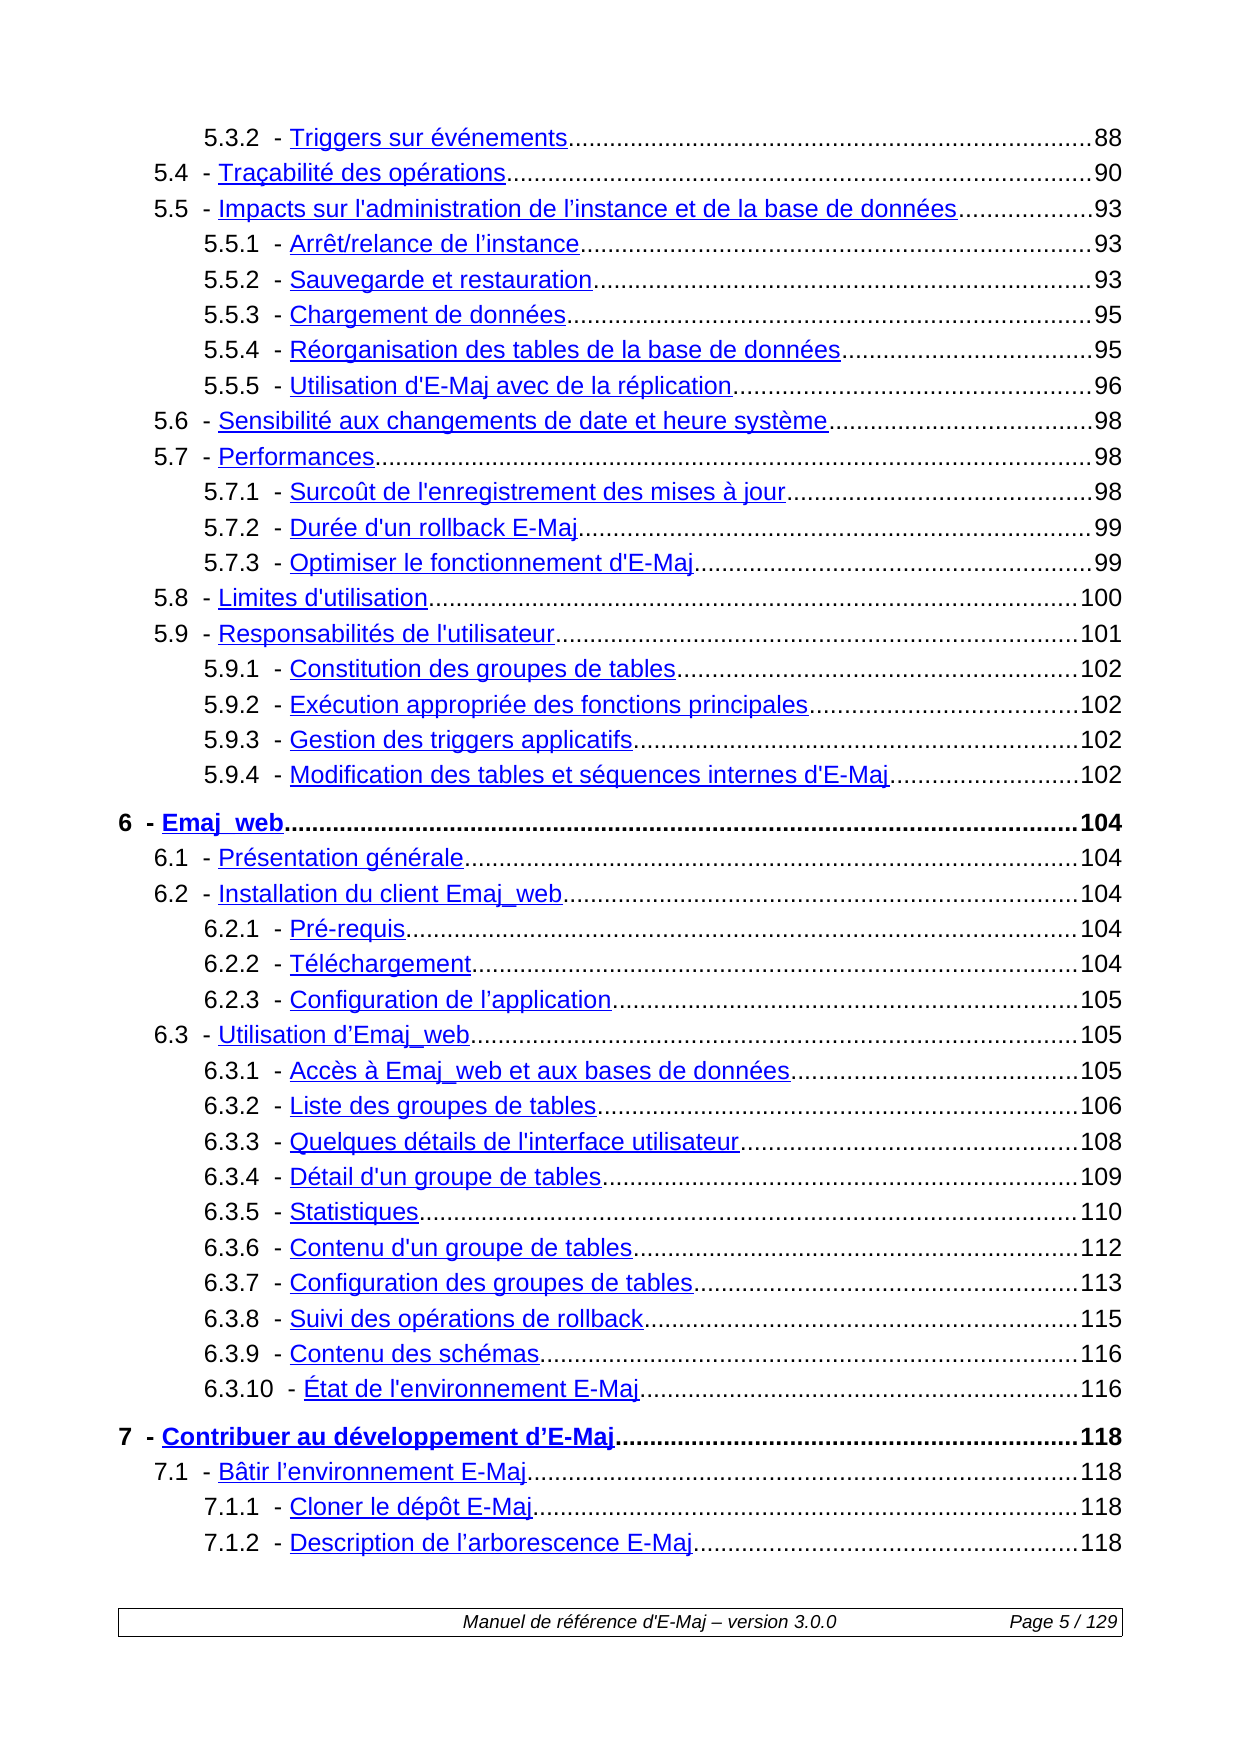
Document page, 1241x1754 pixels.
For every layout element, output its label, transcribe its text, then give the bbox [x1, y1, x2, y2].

text 6.3.6 - Contenu d'un groupe de tables 112 [168, 1228, 1122, 1263]
text 7.1 - Bâtir l’environnement E-Maj 118 [118, 1452, 1122, 1487]
text 6.2.3 - Configuration de l’application 105 [168, 980, 1122, 1015]
text 5.7.3 - Optimiser le fonctionnement d'E-Maj 99 [168, 543, 1122, 578]
text 6.3.7 - Configuration des groupes de tables 113 [168, 1263, 1122, 1299]
text 6.3.5 - Statistiques 110 [168, 1192, 1122, 1228]
text 5.4 - Traçabilité des opérations 90 [118, 153, 1122, 189]
text 5.9.3 - Gestion des triggers applicatifs 102 [168, 720, 1122, 756]
text 6.1 - Présentation générale 104 [118, 838, 1122, 874]
text 5.5.2 - Sauvegarde et restauration 93 [168, 260, 1122, 295]
text 5.3.2 - Triggers sur événements 88 [168, 118, 1122, 153]
text 5.9 - Responsabilités de l'utilisateur 101 [118, 614, 1122, 649]
text 5.5.5 - Utilisation d'E-Maj avec de la réplication 96 [168, 366, 1122, 401]
text 5.7 - Performances 98 [118, 437, 1122, 472]
text 5.8 - Limites d'utilisation 100 [118, 578, 1122, 614]
text 7 - Contribuer au développement d’E-Maj 118 [118, 1417, 1122, 1452]
text 6.3.8 - Suivi des opérations de rollback 115 [168, 1299, 1122, 1334]
text 6.3.10 - État de l'environnement E-Maj 116 [168, 1369, 1122, 1405]
text 5.9.2 - Exécution appropriée des fonctions principales 102 [168, 685, 1122, 720]
text 7.1.1 - Cloner le dépôt E-Maj 118 [168, 1487, 1122, 1523]
text 5.7.2 - Durée d'un rollback E-Maj 99 [168, 508, 1122, 543]
text 6.3.3 - Quelques détails de l'interface utilisateur 108 [168, 1122, 1122, 1157]
text 6.2.2 - Téléchargement 104 [168, 944, 1122, 980]
text 5.5 - Impacts sur l'administration de l’instance et de la base de données 93 [118, 189, 1122, 224]
text 5.5.1 - Arrêt/relance de l’instance 93 [168, 224, 1122, 260]
text 6.2.1 - Pré-requis 104 [168, 909, 1122, 944]
text 5.5.3 - Chargement de données 95 [168, 295, 1122, 331]
text 6.2 - Installation du client Emaj_web 104 [118, 874, 1122, 909]
text 7.1.2 - Description de l’arborescence E-Maj 118 [168, 1523, 1122, 1558]
text 6.3 - Utilisation d’Emaj_web 105 [118, 1015, 1122, 1051]
text 5.6 - Sensibilité aux changements de date et heure système 98 [118, 401, 1122, 437]
text 5.9.4 - Modification des tables et séquences internes d'E-Maj 102 [168, 756, 1122, 791]
text 5.5.4 - Réorganisation des tables de la base de données 95 [168, 331, 1122, 366]
text 5.9.1 - Constitution des groupes de tables 102 [168, 649, 1122, 685]
text 6 - Emaj_web 104 [118, 803, 1122, 838]
text 6.3.4 - Détail d'un groupe de tables 109 [168, 1157, 1122, 1192]
text 6.3.9 - Contenu des schémas 116 [168, 1334, 1122, 1369]
text 5.7.1 - Surcoût de l'enregistrement des mises à jour 98 [168, 472, 1122, 508]
text 6.3.2 - Liste des groupes de tables 106 [168, 1086, 1122, 1122]
text 6.3.1 - Accès à Emaj_web et aux bases de données 105 [168, 1051, 1122, 1086]
